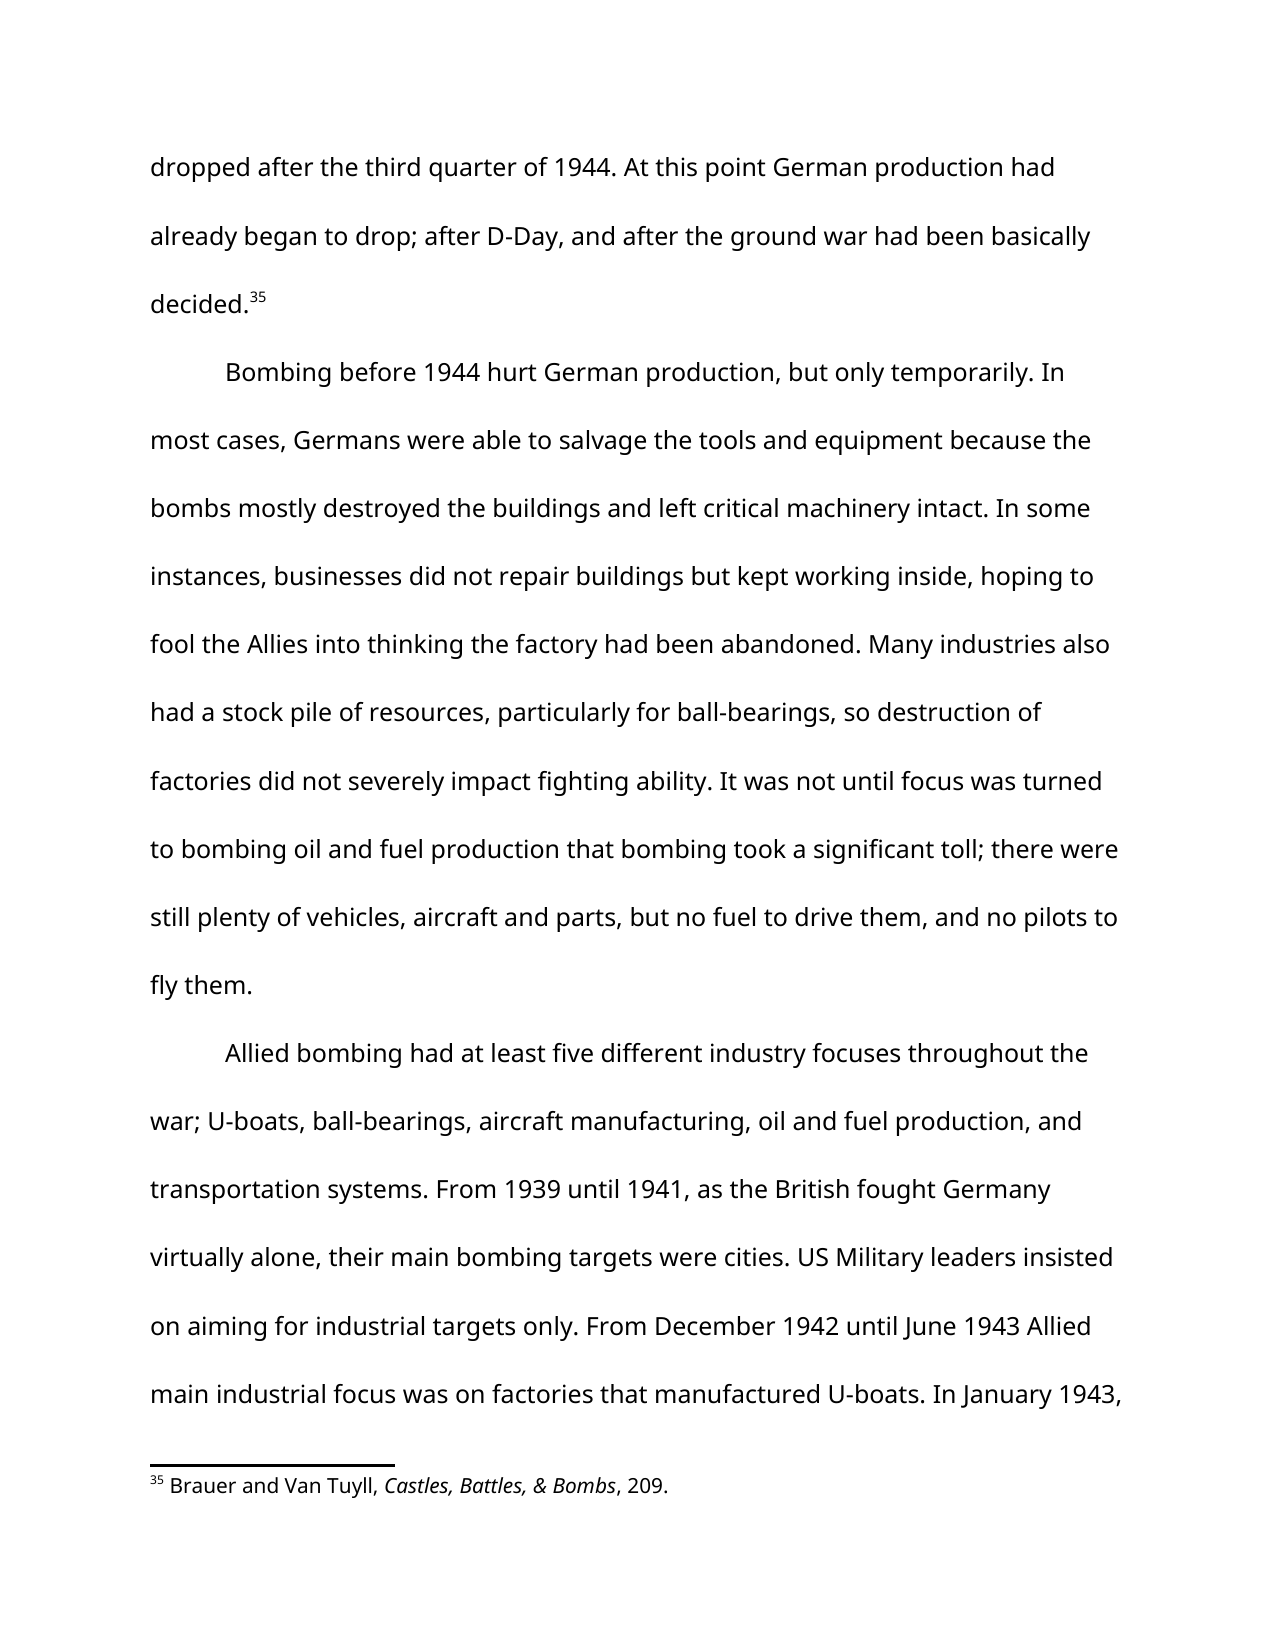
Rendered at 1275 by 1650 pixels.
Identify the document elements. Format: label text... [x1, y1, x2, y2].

text Brauer and Van Tuyll, Castles, Battles, & Bombs, 209. [150, 1472, 1125, 1500]
text Allied bombing had at least five different industry focuses throughout the war; U-boats, ball-bearings, aircraft manufacturing, oil and fuel production, and transportation systems. From 1939 until 1941, as the British fought Germany virtually alone, their main bombing targets were cities. US Military leaders insisted on aiming for industrial targets only. From December 1942 until June 1943 Allied main industrial focus was on factories that manufactured U-boats. In January 1943, [150, 1036, 1125, 1410]
text dropped after the third quarter of 1944. At this point German production had already began to drop; after D-Day, and after the ground war had been basically decided. [150, 150, 1125, 320]
text Bombing before 1944 hurt German production, but only temporarily. In most cases, Germans were able to salvage the tools and equipment because the bombs mostly destroyed the buildings and left critical machinery intact. In some instances, businesses did not repair buildings but kept working inside, hoping to fool the Allies into thinking the factory had been abandoned. Many industries also had a stock pile of resources, particularly for ball-bearings, so destruction of factories did not severely impact fighting ability. It was not until focus was turned to bombing oil and fuel production that bombing took a significant toll; there were still plenty of vehicles, aircraft and parts, but no fuel to drive them, and no pilots to fly them. [150, 354, 1125, 1002]
